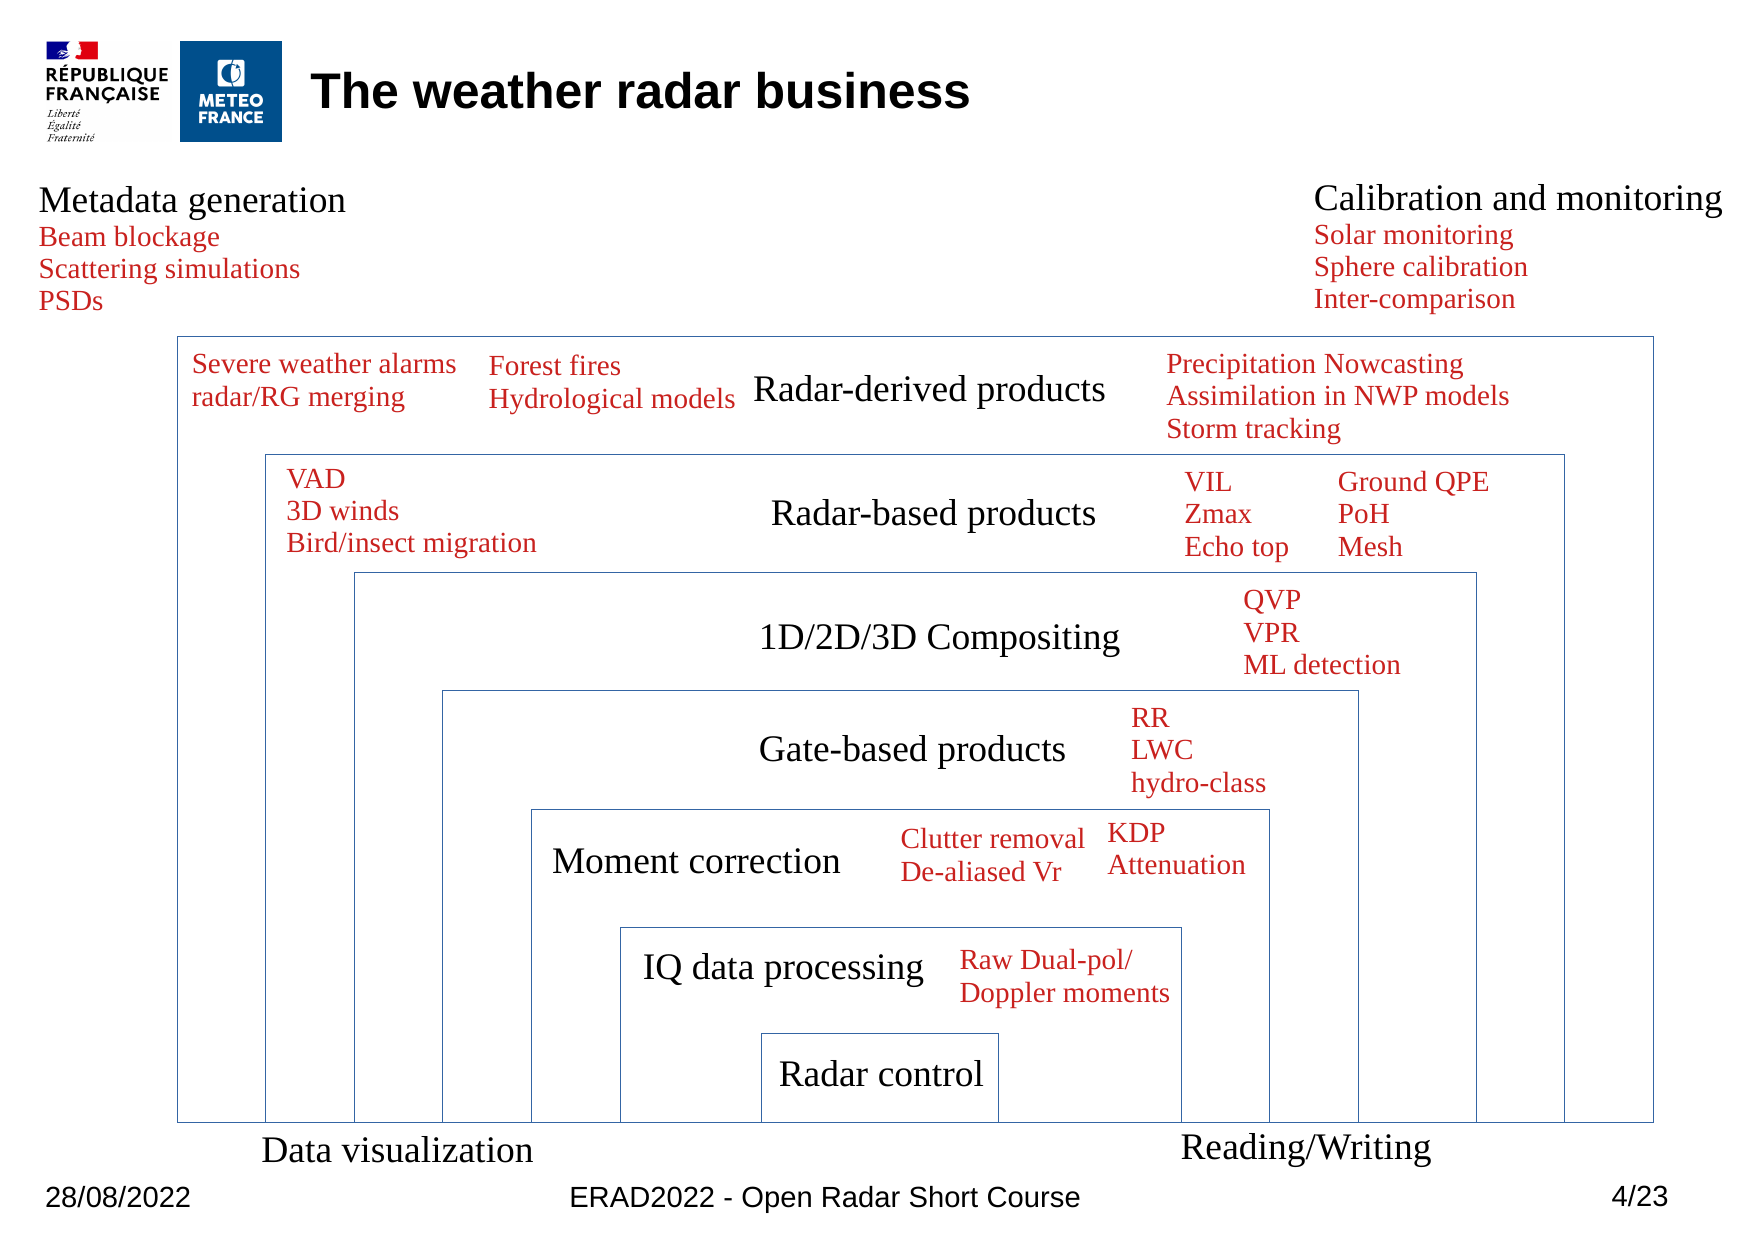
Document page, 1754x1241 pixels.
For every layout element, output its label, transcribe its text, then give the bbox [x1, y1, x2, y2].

text_box Reading/Writing [1165, 1118, 1447, 1176]
text_box Data visualization [246, 1122, 550, 1179]
text_box Clutter removal De-aliased Vr [885, 815, 1101, 895]
picture [46, 41, 172, 142]
text_box Radar-derived products [768, 360, 1121, 417]
text_box Gate-based products [744, 720, 1082, 777]
text_box KDP Attenuation [1092, 809, 1270, 889]
text_box 1D/2D/3D Compositing [744, 608, 1136, 665]
text_box Moment correction [537, 832, 857, 890]
text_box Precipitation Nowcasting Assimilation in NWP models Storm tracking [1151, 340, 1653, 452]
text_box RR LWC hydro-class [1116, 694, 1358, 806]
text_box Ground QPE PoH Mesh [1324, 458, 1564, 570]
text_box Calibration and monitoring Solar monitoring Sphere calibration Inter-comparison [1299, 169, 1739, 323]
text_box Radar control [763, 1045, 998, 1102]
text_box Metadata generation Beam blockage Scattering simulations PSDs [23, 171, 362, 325]
text_box IQ data processing [628, 938, 940, 996]
picture [180, 41, 282, 142]
text_box Raw Dual-pol/ Doppler moments [944, 936, 1186, 1016]
text_box Radar-based products [756, 484, 1112, 541]
text_box Forest fires Hydrological models [473, 342, 768, 455]
text_box QVP VPR ML detection [1228, 576, 1418, 688]
text_box VAD 3D winds Bird/insect migration [271, 454, 567, 573]
text_box Severe weather alarms radar/RG merging [177, 340, 497, 420]
title The weather radar business [310, 40, 1697, 142]
text_box VIL Zmax Echo top [1169, 458, 1324, 573]
